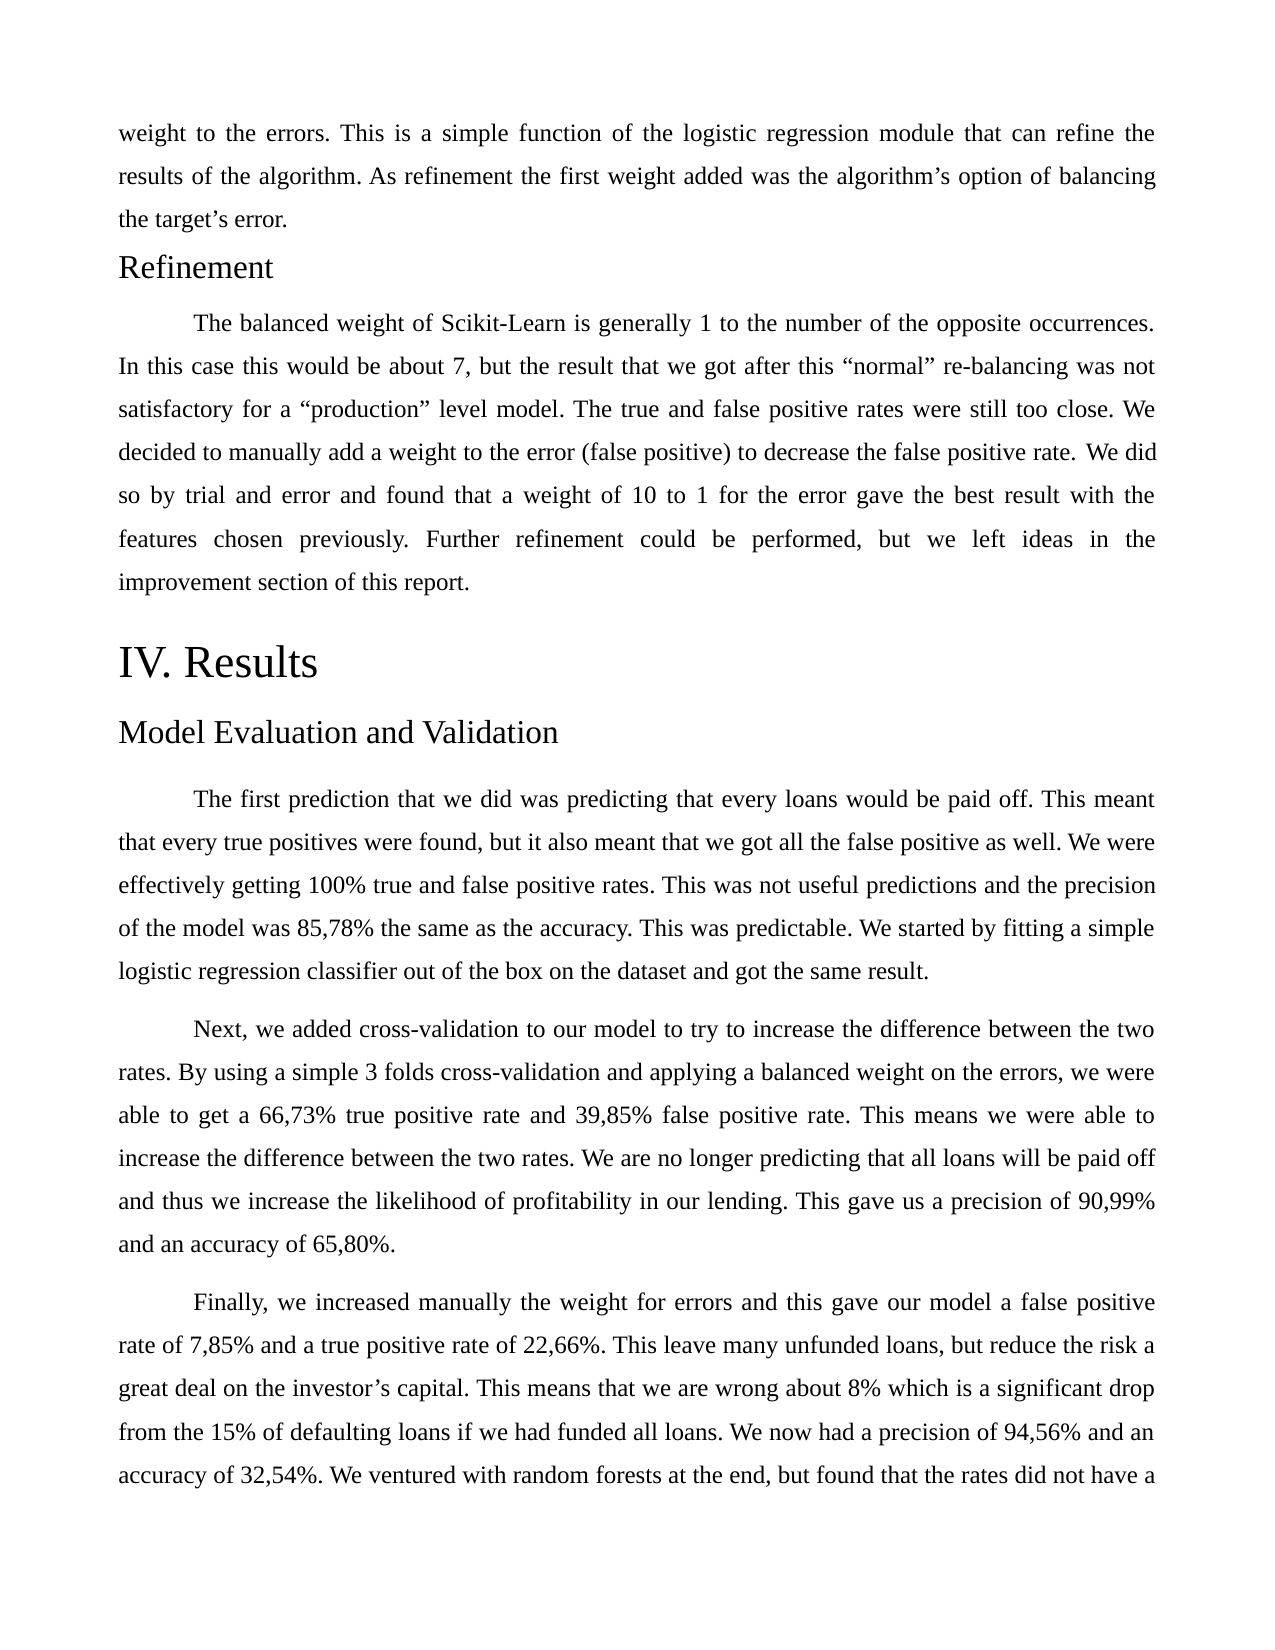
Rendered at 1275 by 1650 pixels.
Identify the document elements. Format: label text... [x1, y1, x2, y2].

text The balanced weight of Scikit-Learn is generally 1 to the number of the opposite occurrences. In this case this would be about 7, but the result that we got after this “normal” re-balancing was not satisfactory for a “production” level model. The true and false positive rates were still too close. We decided to manually add a weight to the error (false positive) to decrease the false positive rate. We did so by trial and error and found that a weight of 10 to 1 for the error gave the best result with the features chosen previously. Further refinement could be performed, but we left ideas in the improvement section of this report. [118, 308, 1157, 596]
text Finally, we increased manually the weight for errors and this gave our model a false positive rate of 7,85% and a true positive rate of 22,66%. This leave many unfunded loans, but reduce the risk a great deal on the investor’s capital. This means that we are wrong about 8% which is a significant drop from the 15% of defaulting loans if we had funded all loans. We now had a precision of 94,56% and an accuracy of 32,54%. We ventured with random forests at the end, but found that the rates did not have a [118, 1287, 1157, 1488]
text Next, we added cross-validation to our model to try to increase the difference between the two rates. By using a simple 3 folds cross-validation and applying a balanced weight on the errors, we were able to get a 66,73% true positive rate and 39,85% false positive rate. This means we were able to increase the difference between the two rates. We are no longer predicting that all loans will be paid off and thus we increase the likelihood of profitability in our lending. This gave us a precision of 90,99% and an accuracy of 65,80%. [118, 1014, 1157, 1258]
text Refinement [118, 247, 1157, 286]
text Model Evaluation and Validation [118, 713, 1157, 751]
text IV. Results [118, 635, 1157, 688]
text weight to the errors. This is a simple function of the logistic regression module that can refine the results of the algorithm. As refinement the first weight added was the algorithm’s option of balancing the target’s error. [118, 118, 1157, 233]
text The first prediction that we did was predicting that every loans would be paid off. This meant that every true positives were found, but it also meant that we got all the false positive as well. We were effectively getting 100% true and false positive rates. This was not useful predictions and the precision of the model was 85,78% the same as the accuracy. This was predictable. We started by fitting a simple logistic regression classifier out of the box on the dataset and got the same result. [118, 784, 1157, 985]
